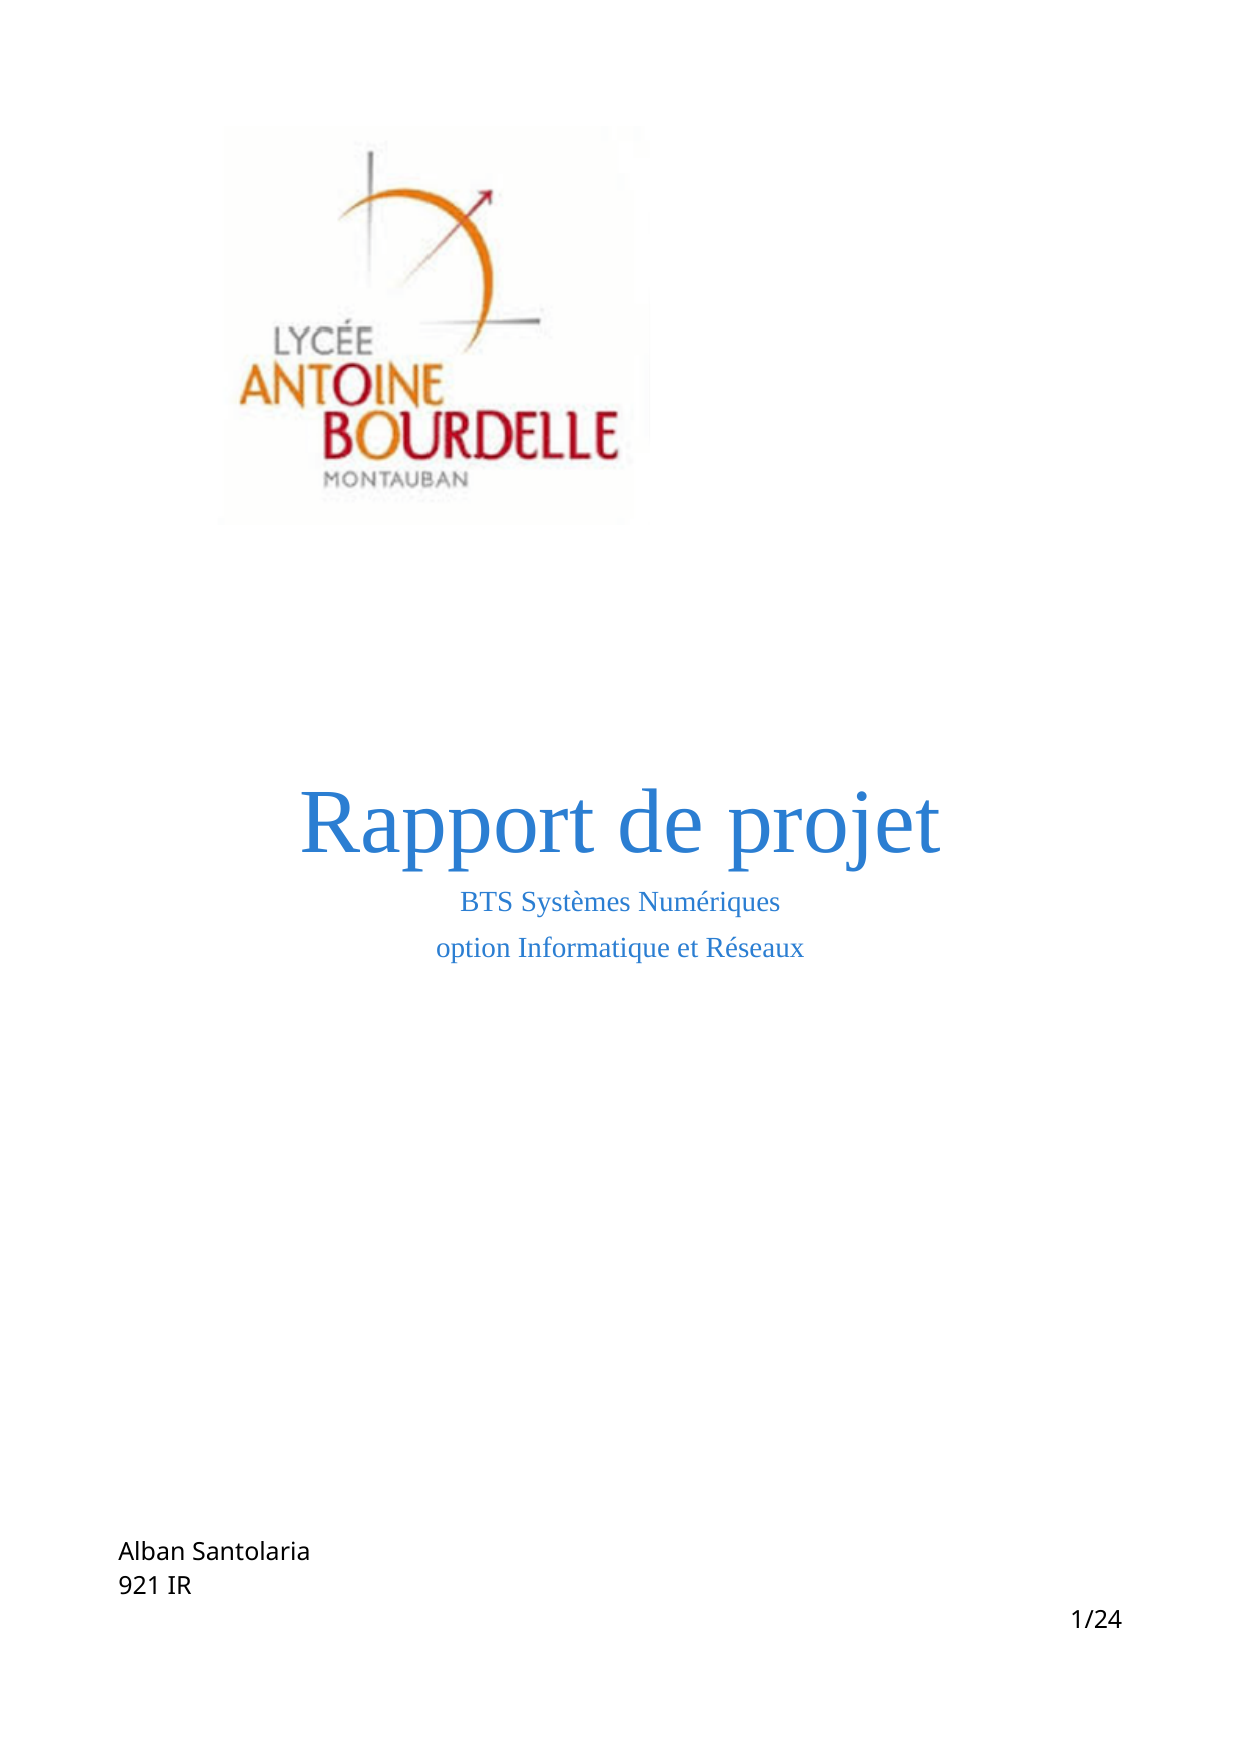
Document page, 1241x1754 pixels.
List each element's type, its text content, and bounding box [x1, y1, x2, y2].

text option Informatique et Réseaux [118, 931, 1122, 964]
text Rapport de projet [118, 767, 1122, 872]
picture [217, 126, 651, 525]
text BTS Systèmes Numériques [118, 884, 1122, 918]
